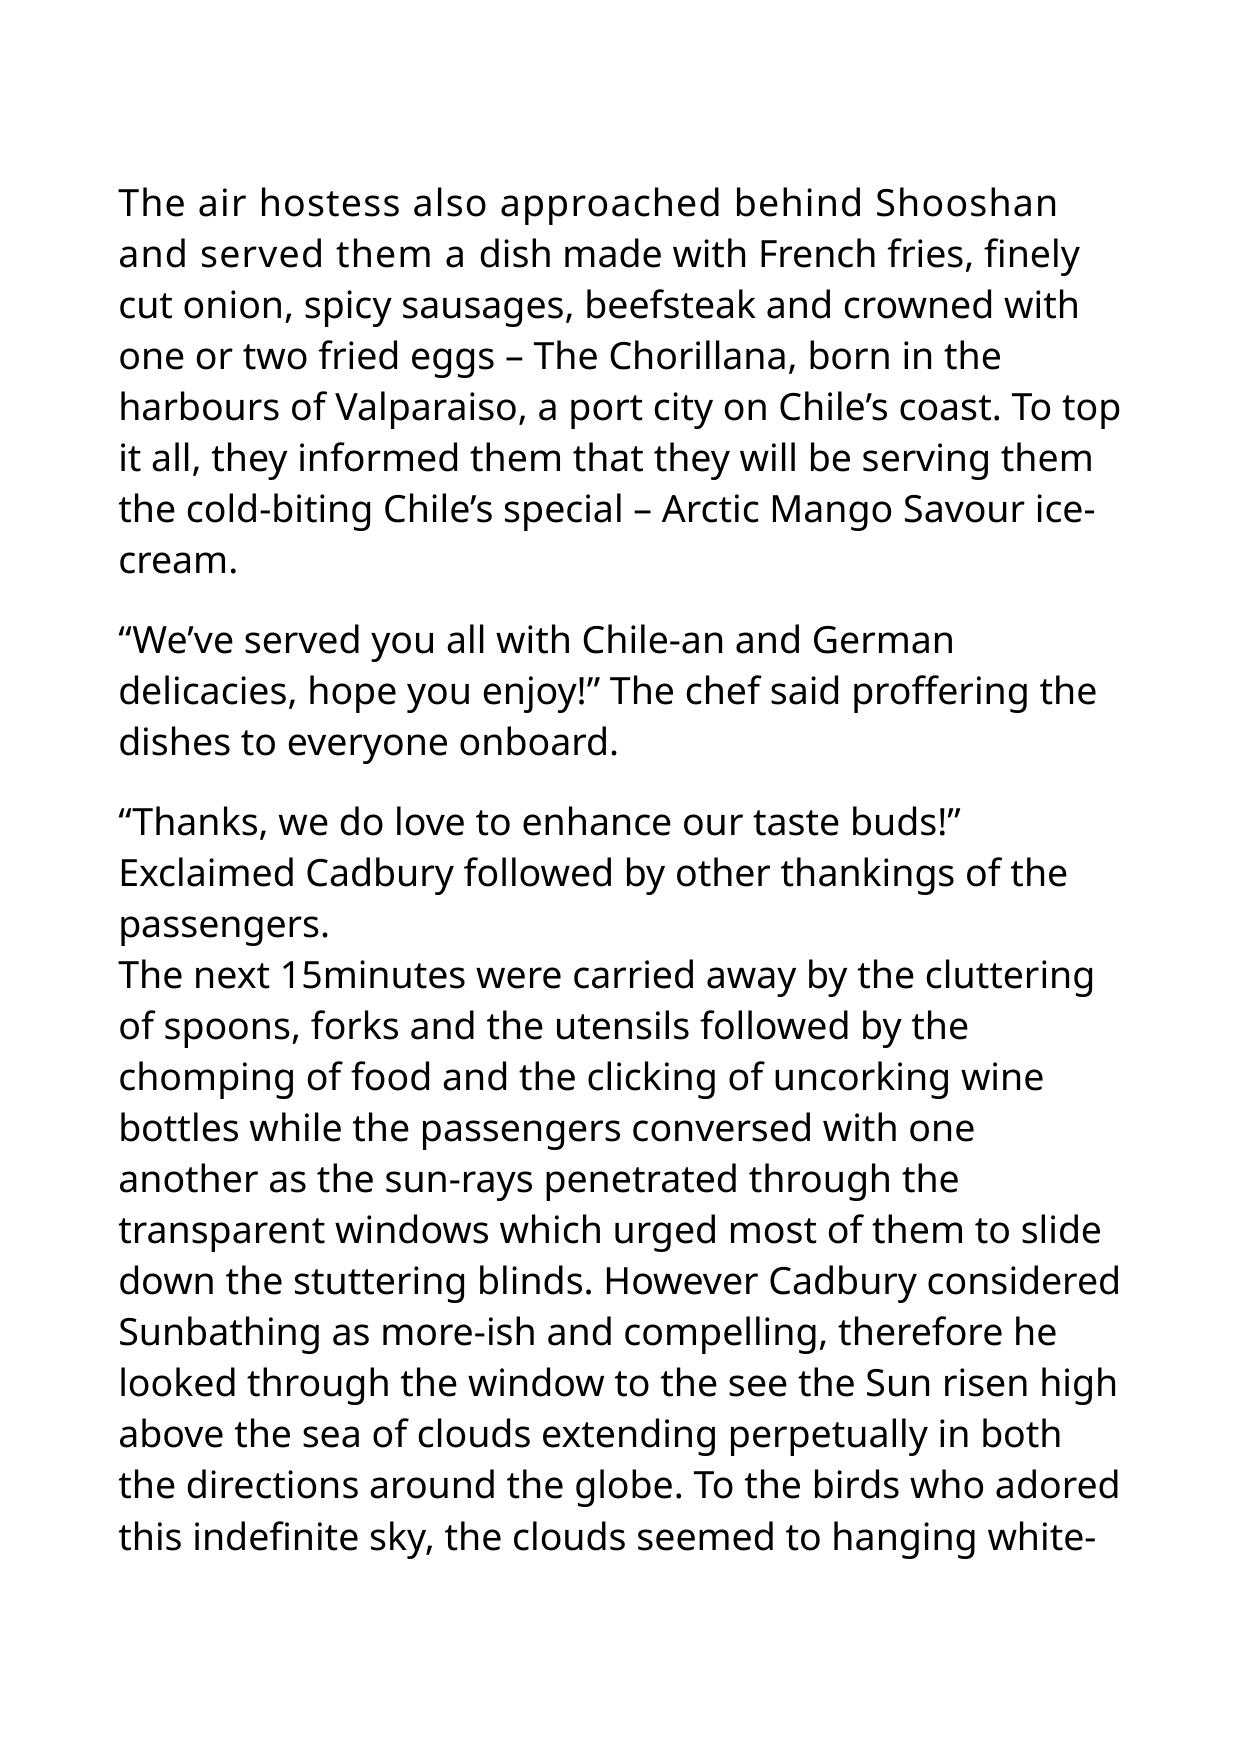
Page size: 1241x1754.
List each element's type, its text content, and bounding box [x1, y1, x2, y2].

text “We’ve served you all with Chile-an and German delicacies, hope you enjoy!” The chef said proffering the dishes to everyone onboard. [118, 613, 1122, 767]
text The next 15minutes were carried away by the cluttering of spoons, forks and the utensils followed by the chomping of food and the clicking of uncorking wine bottles while the passengers conversed with one another as the sun-rays penetrated through the transparent windows which urged most of them to slide down the stuttering blinds. However Cadbury considered Sunbathing as more-ish and compelling, therefore he looked through the window to the see the Sun risen high above the sea of clouds extending perpetually in both the directions around the globe. To the birds who adored this indefinite sky, the clouds seemed to hanging white- [118, 948, 1122, 1561]
text “Thanks, we do love to enhance our taste buds!” Exclaimed Cadbury followed by other thankings of the passengers. [118, 795, 1122, 948]
text The air hostess also approached behind Shooshan and served them a dish made with French fries, finely cut onion, spicy sausages, beefsteak and crowned with one or two fried eggs – The Chorillana, born in the harbours of Valparaiso, a port city on Chile’s coast. To top it all, they informed them that they will be serving them the cold-biting Chile’s special – Arctic Mango Savour ice-cream. [118, 176, 1122, 585]
